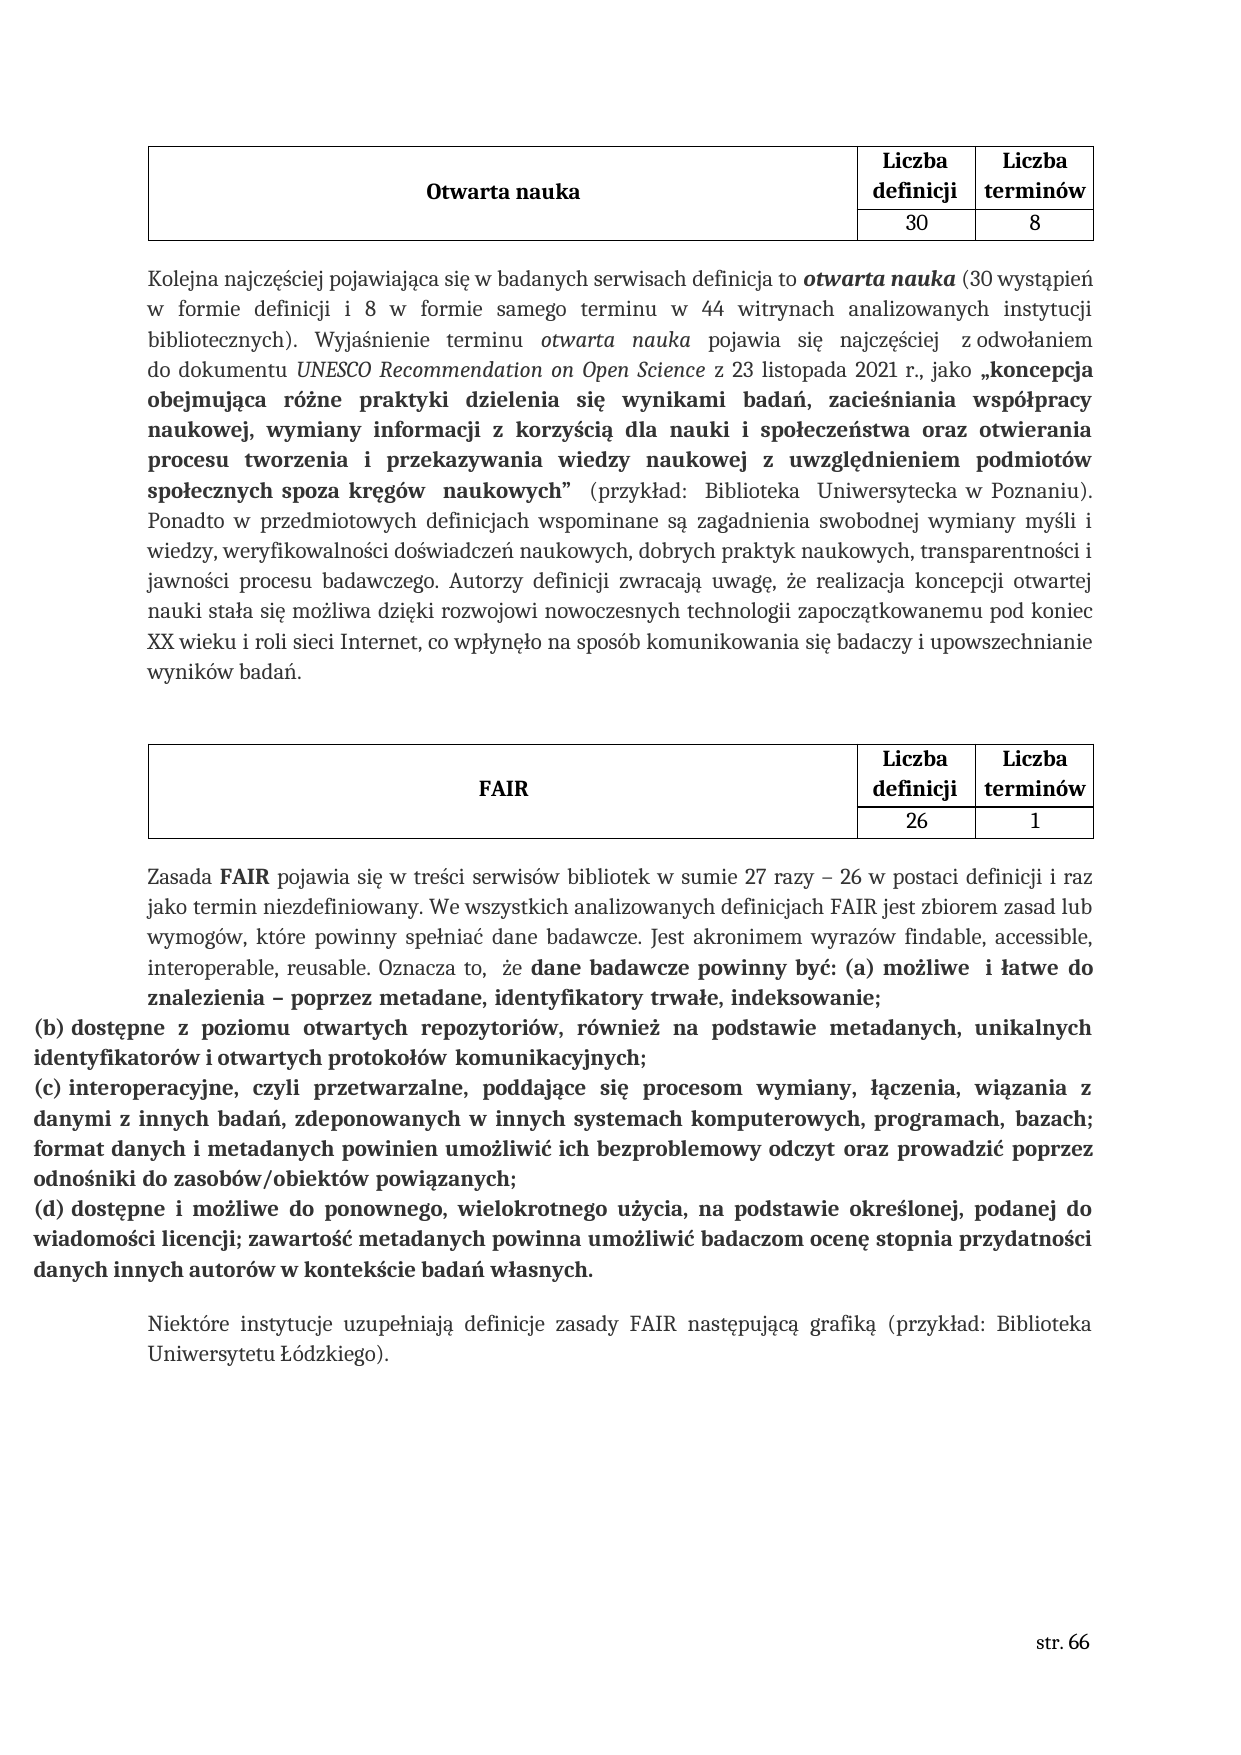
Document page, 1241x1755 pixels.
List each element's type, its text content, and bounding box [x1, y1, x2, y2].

list dostępne z poziomu otwartych repozytoriów, również na podstawie metadanych, unikalnych identyfikatorów i otwartych protokołów komunikacyjnych; [33, 1015, 1093, 1071]
table_cell 1 [976, 808, 1093, 838]
table_header FAIR [149, 745, 857, 838]
table_cell 30 [858, 210, 975, 240]
table_cell 26 [858, 808, 975, 838]
text Niektóre instytucje uzupełniają definicje zasady FAIR następującą grafiką (przykład: Biblioteka Uniwersytetu Łódzkiego). [147, 1311, 1093, 1367]
table_header Liczba terminów [976, 745, 1093, 806]
list interoperacyjne, czyli przetwarzalne, poddające się procesom wymiany, łączenia, wiązania z danymi z innych badań, zdeponowanych w innych systemach komputerowych, programach, bazach; format danych i metadanych powinien umożliwić ich bezproblemowy odczyt oraz prowadzić poprzez odnośniki do zasobów/obiektów powiązanych; [33, 1075, 1093, 1192]
table_cell 8 [976, 210, 1093, 240]
table_header Liczba definicji [858, 745, 975, 806]
text Zasada FAIR pojawia się w treści serwisów bibliotek w sumie 27 razy – 26 w postaci definicji i raz jako termin niezdefiniowany. We wszystkich analizowanych definicjach FAIR jest zbiorem zasad lub wymogów, które powinny spełniać dane badawcze. Jest akronimem wyrazów findable, accessible, interoperable, reusable. Oznacza to, że dane badawcze powinny być: (a) możliwe i łatwe do znalezienia – poprzez metadane, identyfikatory trwałe, indeksowanie; [147, 864, 1093, 1011]
text Kolejna najczęściej pojawiająca się w badanych serwisach definicja to otwarta nauka (30 wystąpień w formie definicji i 8 w formie samego terminu w 44 witrynach analizowanych instytucji bibliotecznych). Wyjaśnienie terminu otwarta nauka pojawia się najczęściej z odwołaniem do dokumentu UNESCO Recommendation on Open Science z 23 listopada 2021 r., jako „koncepcja obejmująca różne praktyki dzielenia się wynikami badań, zacieśniania współpracy naukowej, wymiany informacji z korzyścią dla nauki i społeczeństwa oraz otwierania procesu tworzenia i przekazywania wiedzy naukowej z uwzględnieniem podmiotów społecznych spoza kręgów naukowych” (przykład: Biblioteka Uniwersytecka w Poznaniu). Ponadto w przedmiotowych definicjach wspominane są zagadnienia swobodnej wymiany myśli i wiedzy, weryfikowalności doświadczeń naukowych, dobrych praktyk naukowych, transparentności i jawności procesu badawczego. Autorzy definicji zwracają uwagę, że realizacja koncepcji otwartej nauki stała się możliwa dzięki rozwojowi nowoczesnych technologii zapoczątkowanemu pod koniec XX wieku i roli sieci Internet, co wpłynęło na sposób komunikowania się badaczy i upowszechnianie wyników badań. [147, 266, 1094, 685]
list dostępne i możliwe do ponownego, wielokrotnego użycia, na podstawie określonej, podanej do wiadomości licencji; zawartość metadanych powinna umożliwić badaczom ocenę stopnia przydatności danych innych autorów w kontekście badań własnych. [33, 1196, 1093, 1283]
table_header Liczba definicji [858, 147, 975, 209]
table_header Liczba terminów [976, 147, 1093, 209]
table_header Otwarta nauka [149, 147, 857, 240]
